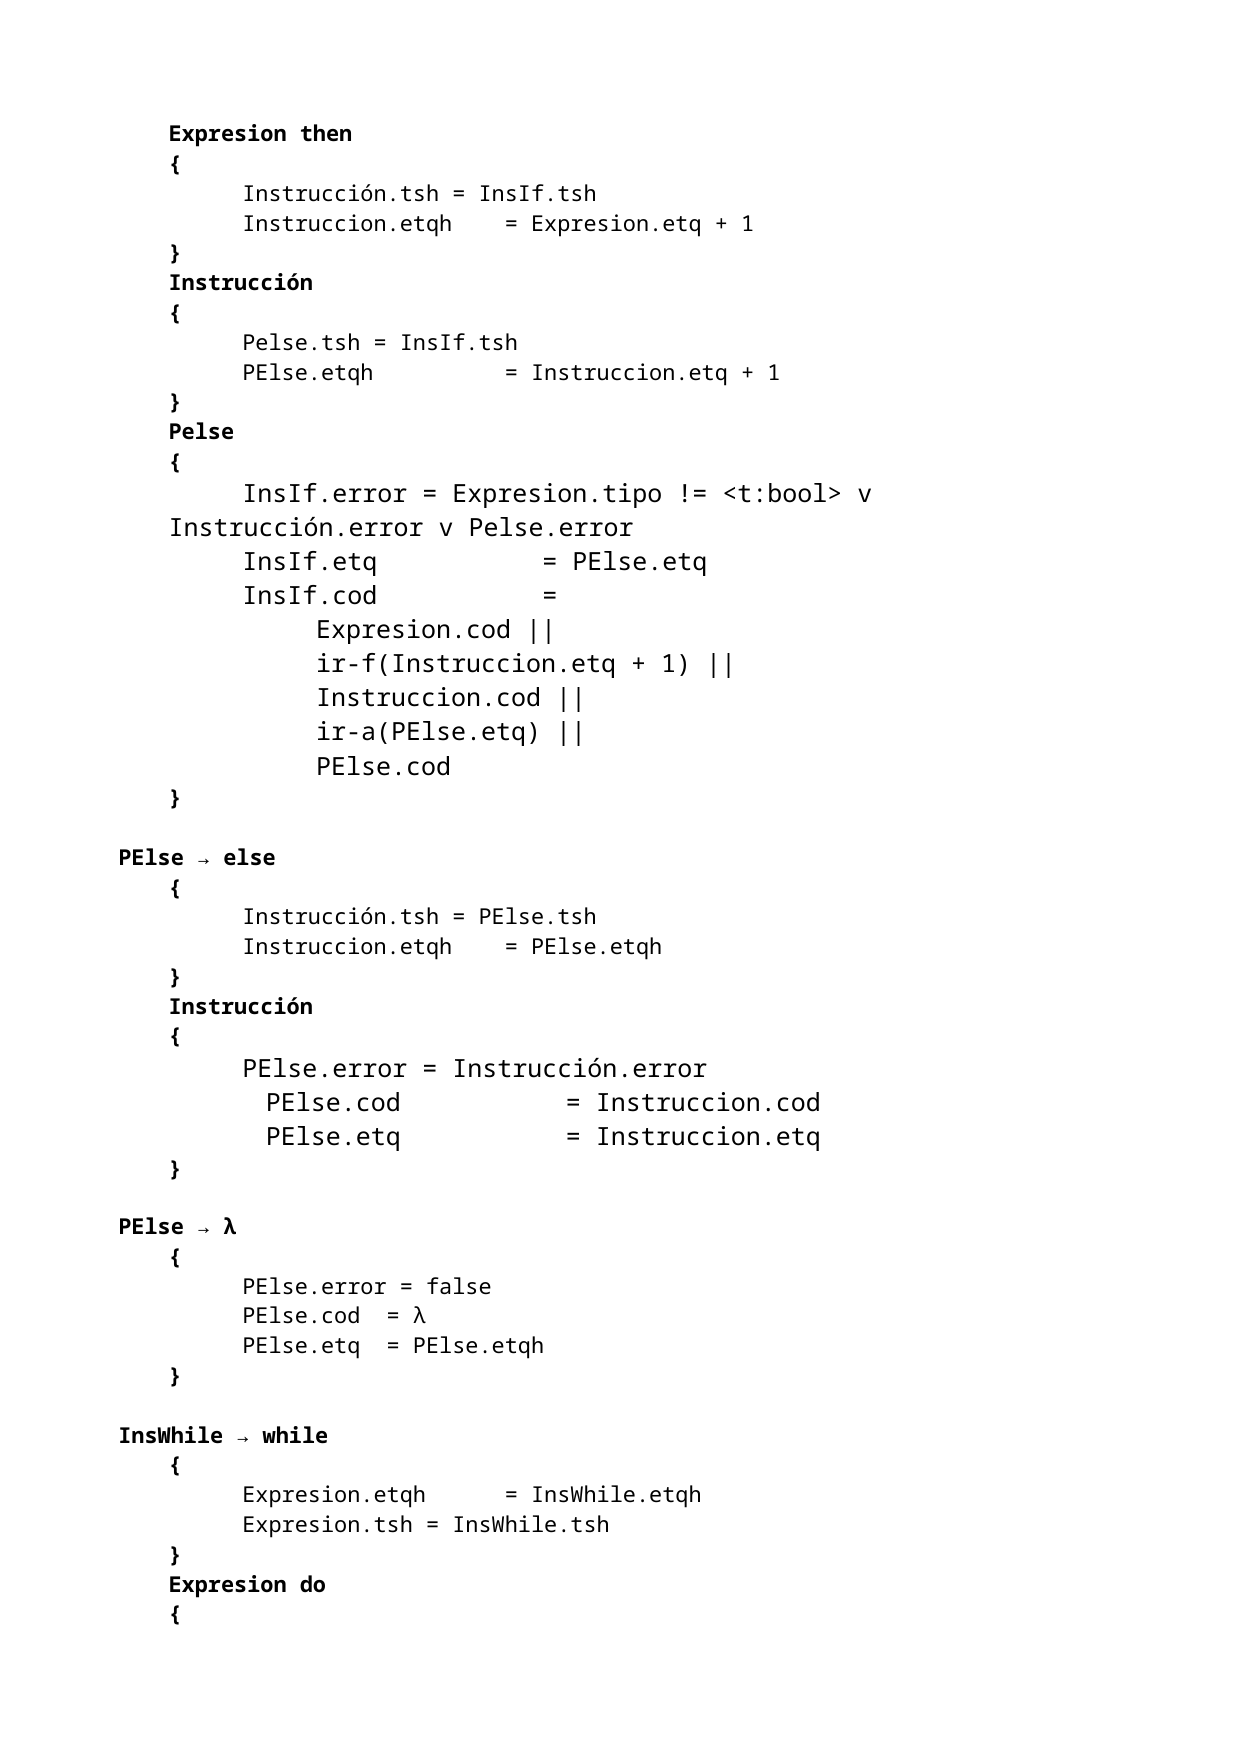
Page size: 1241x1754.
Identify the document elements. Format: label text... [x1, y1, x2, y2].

text Expresion.tsh = InsWhile.tsh [168, 1509, 1122, 1539]
text { [168, 1021, 1122, 1050]
text } [168, 386, 1122, 416]
text Instrucción [168, 267, 1122, 297]
text Instrucción [168, 991, 1122, 1021]
text { [168, 297, 1122, 327]
text PElse.cod = λ [168, 1300, 1122, 1330]
text } [168, 1539, 1122, 1568]
text } [168, 961, 1122, 991]
text Pelse [168, 416, 1122, 446]
text { [168, 1449, 1122, 1479]
text InsWhile → while [118, 1419, 1122, 1449]
text } [168, 782, 1122, 812]
text PElse.etqh = Instruccion.etq + 1 [168, 356, 1122, 386]
text } [168, 1360, 1122, 1390]
text { [168, 1598, 1122, 1628]
text Pelse.tsh = InsIf.tsh [168, 327, 1122, 356]
text PElse → else [118, 842, 1122, 872]
text } [168, 1152, 1122, 1182]
text Instruccion.cod || [168, 680, 1122, 714]
text Expresion.cod || [168, 612, 1122, 646]
text Expresion do [168, 1568, 1122, 1598]
text PElse.cod = Instruccion.cod [118, 1084, 1122, 1118]
text PElse → λ [118, 1211, 1122, 1241]
text { [168, 1241, 1122, 1271]
text ir-f(Instruccion.etq + 1) || [168, 646, 1122, 680]
text Instruccion.etqh = PElse.etqh [168, 931, 1122, 961]
text PElse.error = false [168, 1271, 1122, 1300]
text InsIf.cod = [168, 578, 1122, 612]
text ir-a(PElse.etq) || [168, 714, 1122, 748]
text } [168, 237, 1122, 267]
text InsIf.error = Expresion.tipo != <t:bool> v Instrucción.error v Pelse.error [168, 476, 1122, 544]
text PElse.cod [168, 748, 1122, 782]
text PElse.error = Instrucción.error [168, 1050, 1122, 1084]
text PElse.etq = Instruccion.etq [118, 1118, 1122, 1152]
text { [168, 872, 1122, 901]
text Instrucción.tsh = PElse.tsh [168, 901, 1122, 931]
text Expresion.etqh = InsWhile.etqh [168, 1479, 1122, 1509]
text { [168, 446, 1122, 476]
text InsIf.etq = PElse.etq [168, 544, 1122, 578]
text PElse.etq = PElse.etqh [168, 1330, 1122, 1360]
text Expresion then [168, 118, 1122, 148]
text { [168, 148, 1122, 178]
text Instruccion.etqh = Expresion.etq + 1 [168, 207, 1122, 237]
text Instrucción.tsh = InsIf.tsh [168, 178, 1122, 207]
